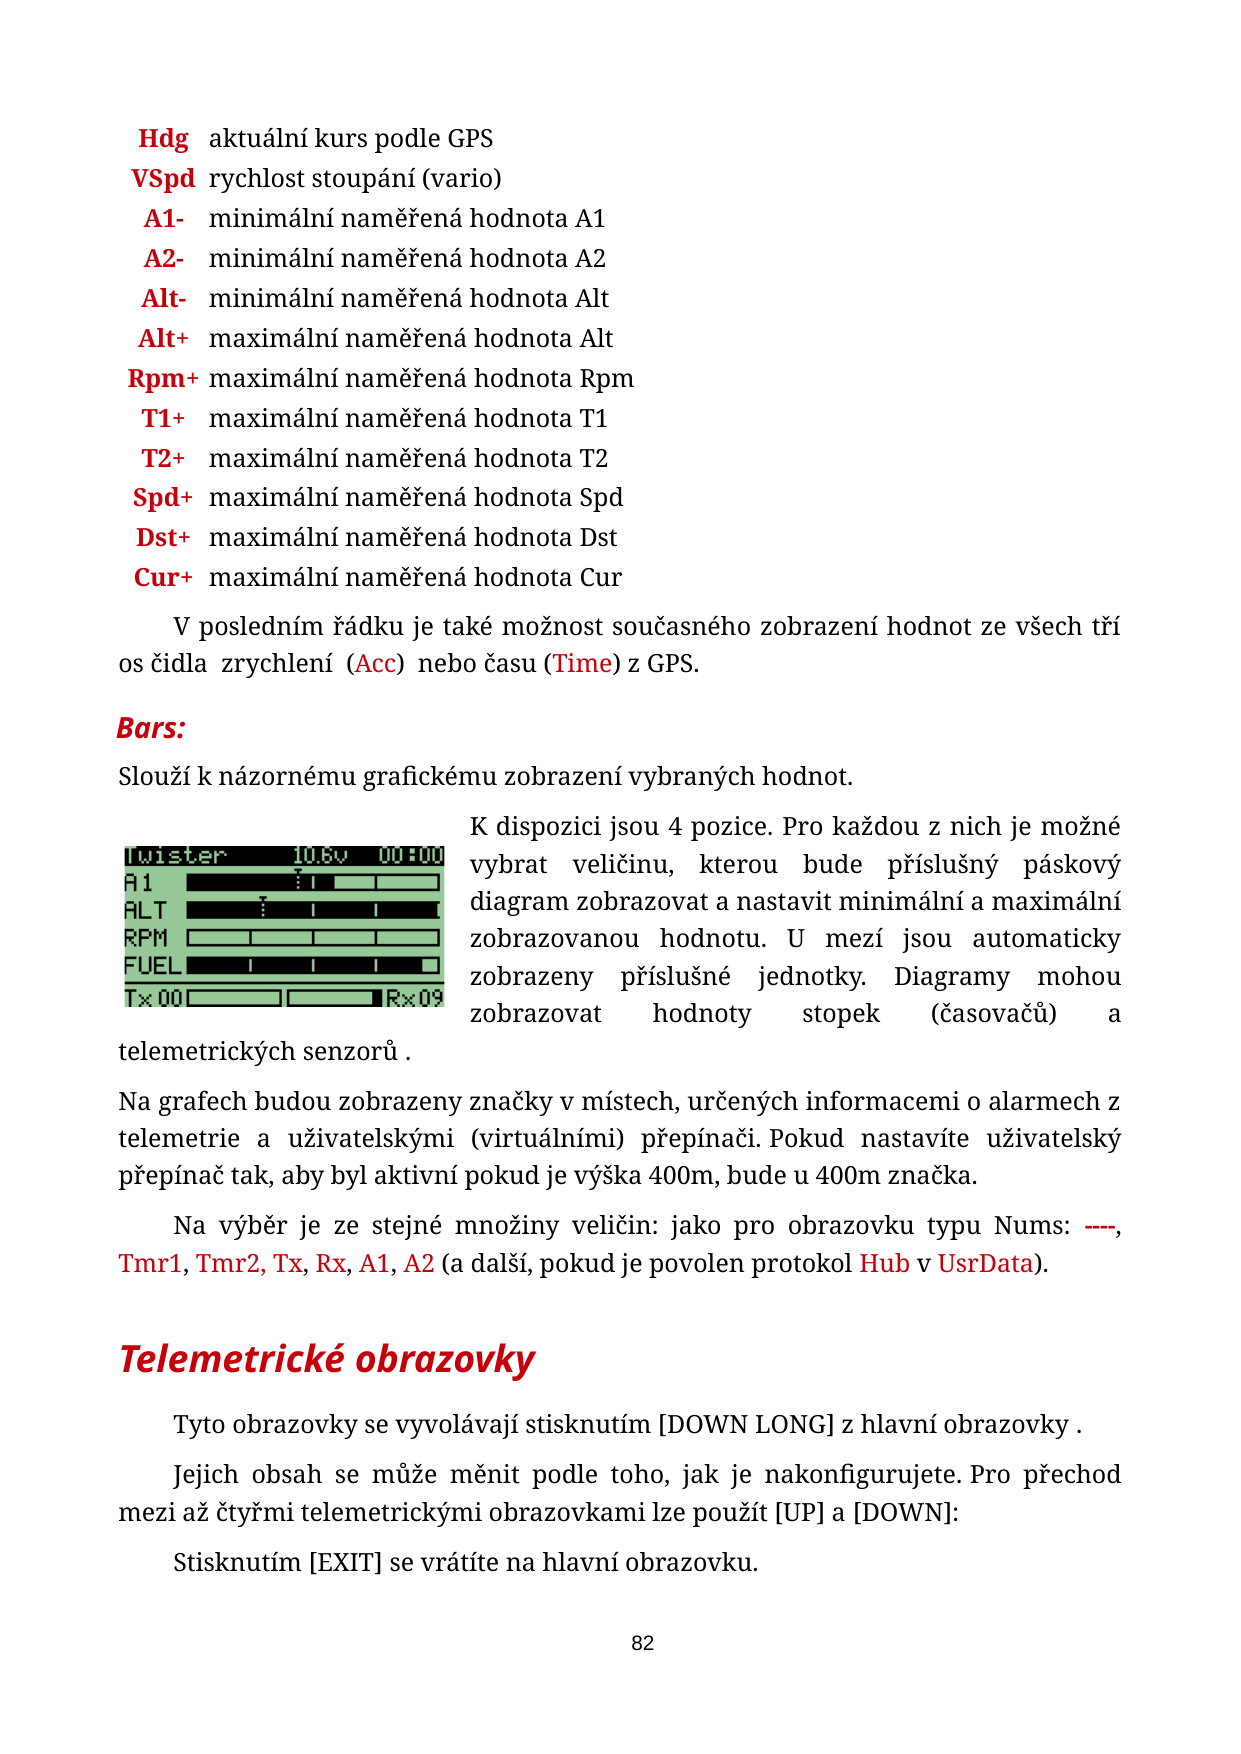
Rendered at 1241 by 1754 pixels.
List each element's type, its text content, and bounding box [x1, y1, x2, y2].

table_cell Hdg [118, 118, 209, 158]
table_cell maximální naměřená hodnota Dst [209, 517, 772, 557]
text Jejich obsah se může měnit podle toho, jak je nakonfigurujete. Pro přechod mezi až čtyřmi telemetrickými obrazovkami lze použít [UP] a [DOWN]: [118, 1457, 1122, 1528]
table_cell A1- [118, 198, 209, 238]
table_cell Cur+ [118, 557, 209, 597]
table_cell Spd+ [118, 477, 209, 517]
table_cell aktuální kurs podle GPS [209, 118, 772, 158]
subtitle Bars: [116, 708, 1122, 747]
table_cell VSpd [118, 158, 209, 198]
subtitle Telemetrické obrazovky [118, 1332, 1122, 1383]
table_cell rychlost stoupání (vario) [209, 158, 772, 198]
table_cell minimální naměřená hodnota Alt [209, 278, 772, 318]
table_cell maximální naměřená hodnota Cur [209, 557, 772, 597]
table_cell maximální naměřená hodnota T1 [209, 398, 772, 437]
table_cell Rpm+ [118, 358, 209, 397]
table_cell minimální naměřená hodnota A1 [209, 198, 772, 238]
text Slouží k názornému grafickému zobrazení vybraných hodnot. [118, 759, 1122, 793]
table_cell maximální naměřená hodnota Spd [209, 477, 772, 517]
table_cell Dst+ [118, 517, 209, 557]
table_cell Alt+ [118, 318, 209, 357]
table_cell A2- [118, 238, 209, 278]
text Stisknutím [EXIT] se vrátíte na hlavní obrazovku. [118, 1544, 1122, 1578]
text Na grafech budou zobrazeny značky v místech, určených informacemi o alarmech z tele­metrie a uživatelskými (virtuálními) přepínači. Pokud nastavíte uživatelský přepínač tak, aby byl aktivní pokud je výška 400m, bude u 400m značka. [118, 1083, 1122, 1192]
text V posledním řádku je také možnost současného zobrazení hodnot ze všech tří os čidla zrychlení (Acc) nebo času (Time) z GPS. [118, 609, 1122, 680]
text Na výběr je ze stejné množiny veličin: jako pro obrazovku typu Nums: ----, Tmr1, Tmr2, Tx, Rx, A1, A2 (a další, pokud je povolen protokol Hub v UsrData). [118, 1208, 1122, 1279]
table_cell maximální naměřená hodnota Alt [209, 318, 772, 357]
picture [124, 846, 445, 1007]
text Tyto obrazovky se vyvolávají stisknutím [DOWN LONG] z hlavní obrazovky . [118, 1407, 1122, 1441]
table_cell T2+ [118, 437, 209, 477]
table_cell minimální naměřená hodnota A2 [209, 238, 772, 278]
table_cell Alt- [118, 278, 209, 318]
table_cell maximální naměřená hodnota Rpm [209, 358, 772, 397]
table_cell maximální naměřená hodnota T2 [209, 437, 772, 477]
table_cell T1+ [118, 398, 209, 437]
text K dispozici jsou 4 pozice. Pro každou z nich je možné vy­brat veličinu, kterou bude příslušný páskový diagram zob­razovat a nastavit minimální a maximální zobrazovanou hodnotu. U mezí jsou automaticky zobrazeny příslušné jednotky. Diagramy mohou zobrazovat hodnoty stopek (ča­sovačů) a telemetrických senzorů . [118, 809, 1122, 1067]
